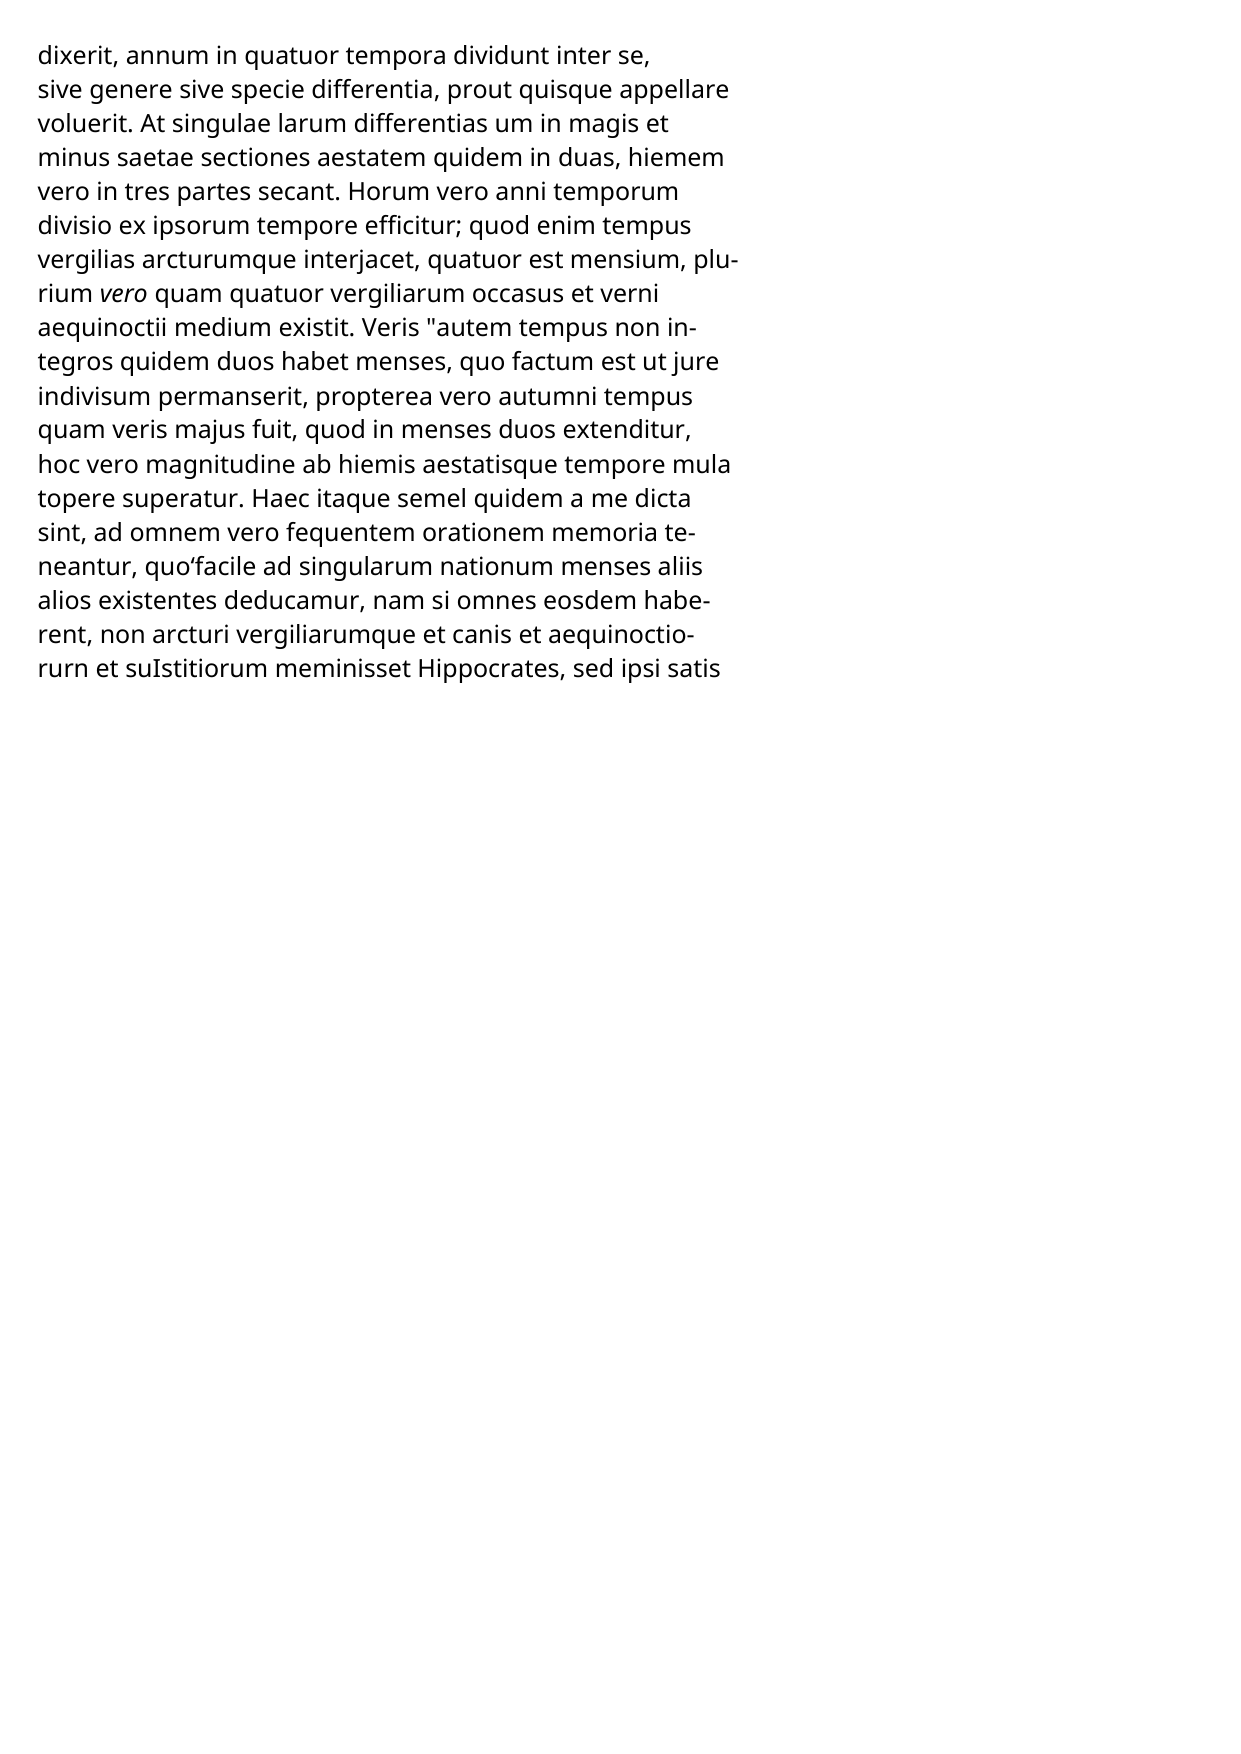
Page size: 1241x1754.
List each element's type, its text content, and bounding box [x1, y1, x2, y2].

text dixerit, annum in quatuor tempora dividunt inter se, sive genere sive specie differentia, prout quisque appellare voluerit. At singulae larum differentias um in magis et minus saetae sectiones aestatem quidem in duas, hiemem vero in tres partes secant. Horum vero anni temporum divisio ex ipsorum tempore efficitur; quod enim tempus vergilias arcturumque interjacet, quatuor est mensium, plu- rium vero quam quatuor vergiliarum occasus et verni aequinoctii medium existit. Veris "autem tempus non in- tegros quidem duos habet menses, quo factum est ut jure indivisum permanserit, propterea vero autumni tempus quam veris majus fuit, quod in menses duos extenditur, hoc vero magnitudine ab hiemis aestatisque tempore mula topere superatur. Haec itaque semel quidem a me dicta sint, ad omnem vero fequentem orationem memoria te- neantur, quo‘facile ad singularum nationum menses aliis alios existentes deducamur, nam si omnes eosdem habe- rent, non arcturi vergiliarumque et canis et aequinoctio- rurn et suIstitiorum meminisset Hippocrates, sed ipsi satis [37, 37, 1203, 685]
